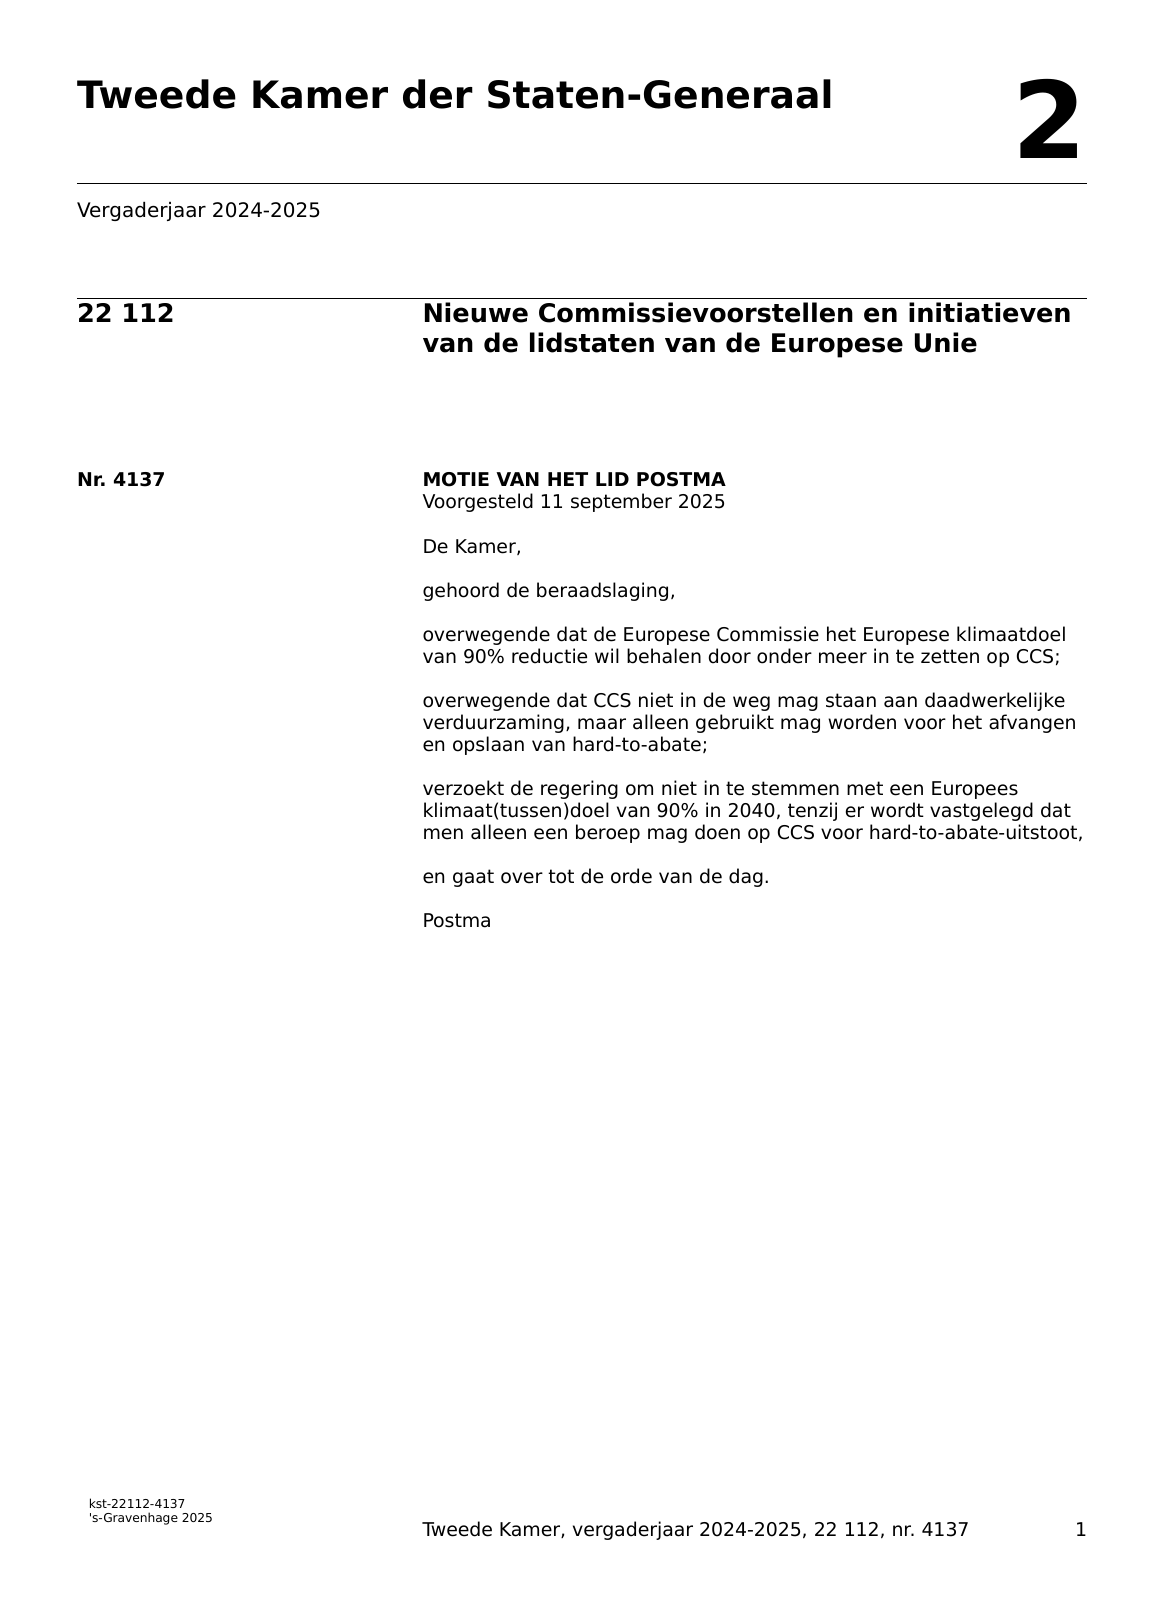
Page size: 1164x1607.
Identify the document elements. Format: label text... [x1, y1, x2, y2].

text Voorgesteld 11 september 2025 [422, 491, 1087, 513]
text gehoord de beraadslaging, [422, 580, 1087, 602]
text 's-Gravenhage 2025 [88, 1511, 323, 1525]
text verzoekt de regering om niet in te stemmen met een Europees klimaat(tussen)doel van 90% in 2040, tenzij er wordt vastgelegd dat men alleen een beroep mag doen op CCS voor hard-to-abate-uitstoot, [422, 778, 1087, 844]
text overwegende dat CCS niet in de weg mag staan aan daadwerkelijke verduurzaming, maar alleen gebruikt mag worden voor het afvangen en opslaan van hard-to-abate; [422, 690, 1087, 756]
table_header Tweede Kamer der Staten-Generaal [77, 59, 886, 183]
text en gaat over tot de orde van de dag. [422, 866, 1087, 888]
text Postma [422, 910, 1087, 932]
table_cell Vergaderjaar 2024-2025 [77, 184, 1087, 298]
text kst-22112-4137 [88, 1497, 323, 1511]
text overwegende dat de Europese Commissie het Europese klimaatdoel van 90% reductie wil behalen door onder meer in te zetten op CCS; [422, 624, 1087, 668]
subtitle 22 112 Nieuwe Commissievoorstellen en initiatieven van de lidstaten van de Europese Unie [77, 299, 1087, 358]
subtitle Nr. 4137 MOTIE VAN HET LID POSTMA [77, 469, 1087, 491]
table_header 2 [886, 59, 1087, 183]
text De Kamer, [422, 536, 1087, 557]
